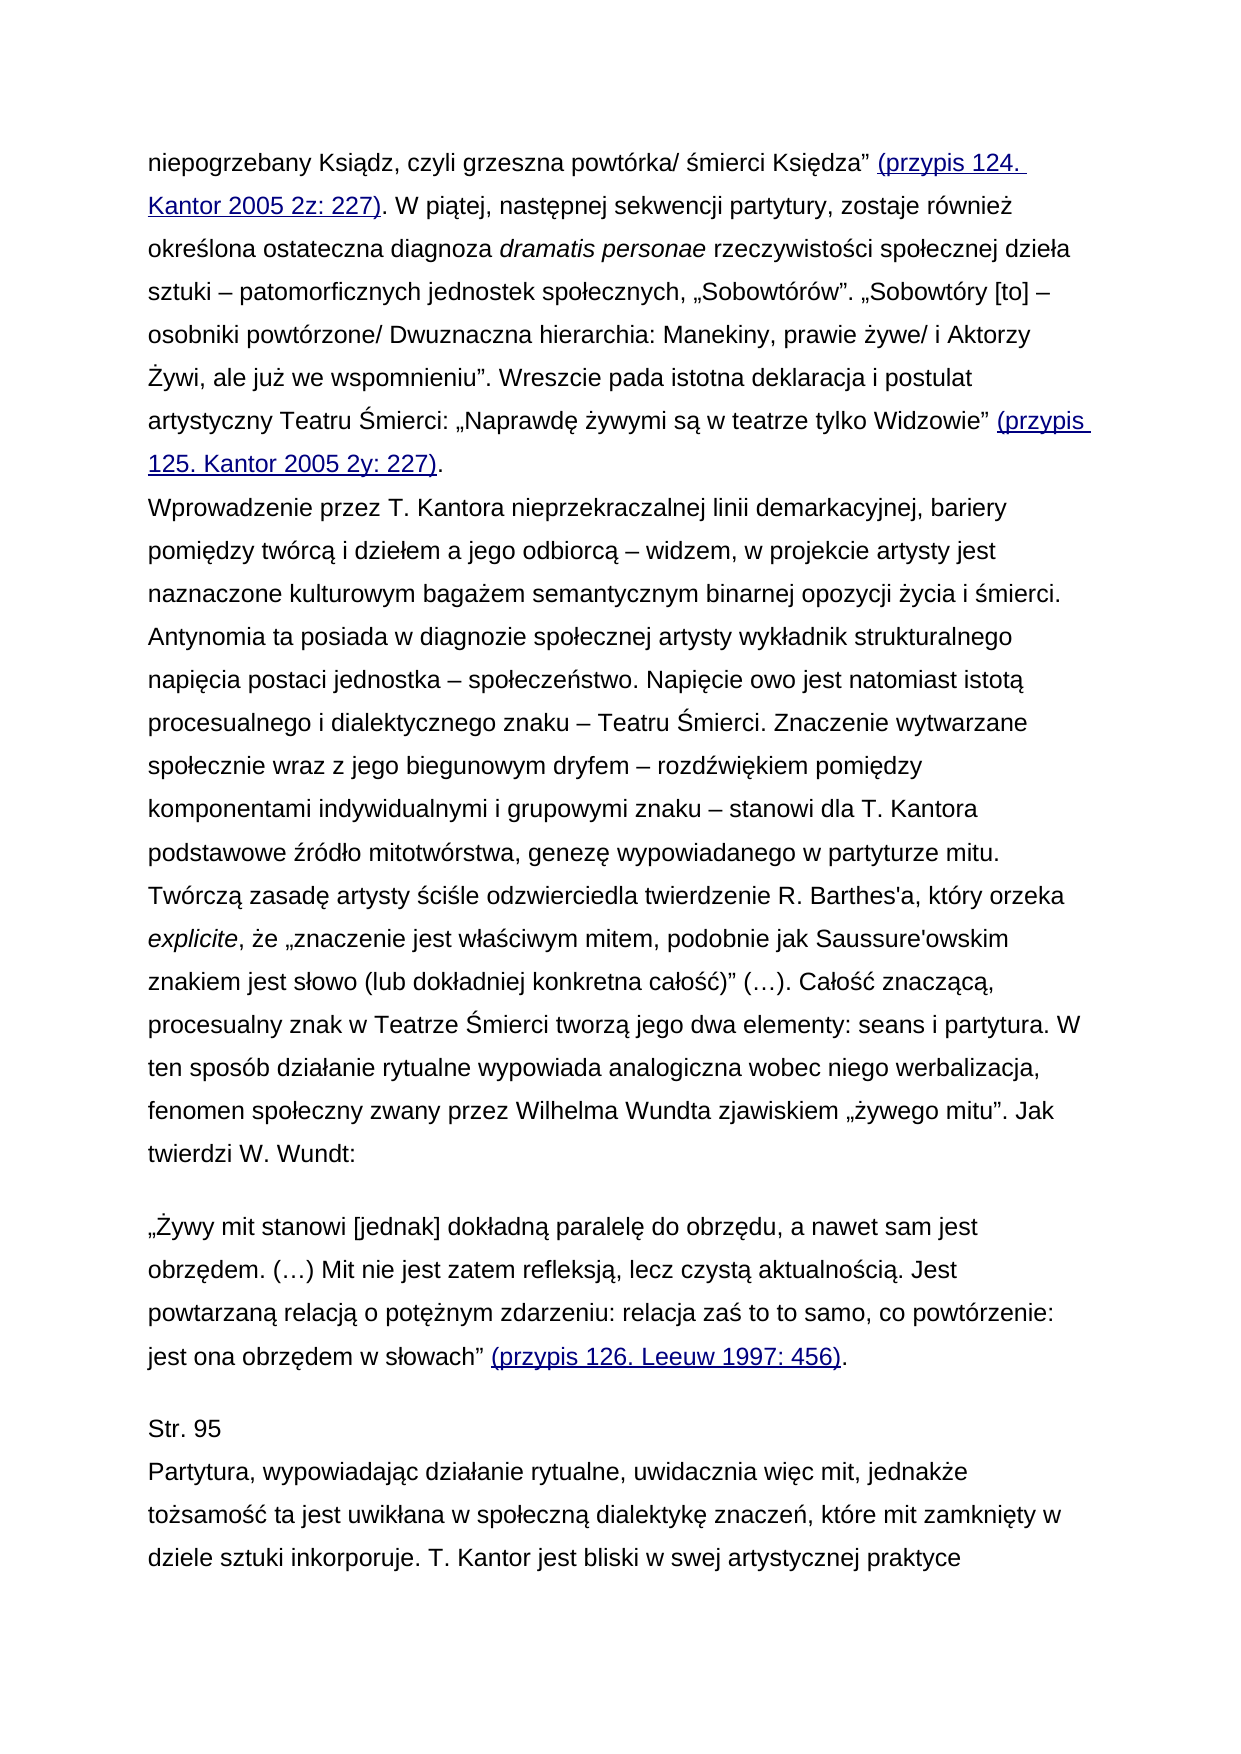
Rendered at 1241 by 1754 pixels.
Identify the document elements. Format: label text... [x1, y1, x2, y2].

text Wprowadzenie przez T. Kantora nieprzekraczalnej linii demarkacyjnej, bariery pomiędzy twórcą i dziełem a jego odbiorcą – widzem, w projekcie artysty jest naznaczone kulturowym bagażem semantycznym binarnej opozycji życia i śmierci. Antynomia ta posiada w diagnozie społecznej artysty wykładnik strukturalnego napięcia postaci jednostka – społeczeństwo. Napięcie owo jest natomiast istotą procesualnego i dialektycznego znaku – Teatru Śmierci. Znaczenie wytwarzane społecznie wraz z jego biegunowym dryfem – rozdźwiękiem pomiędzy komponentami indywidualnymi i grupowymi znaku – stanowi dla T. Kantora podstawowe źródło mitotwórstwa, genezę wypowiadanego w partyturze mitu. Twórczą zasadę artysty ściśle odzwierciedla twierdzenie R. Barthes'a, który orzeka explicite, że „znaczenie jest właściwym mitem, podobnie jak Saussure'owskim znakiem jest słowo (lub dokładniej konkretna całość)” (…). Całość znaczącą, procesualny znak w Teatrze Śmierci tworzą jego dwa elementy: seans i partytura. W ten sposób działanie rytualne wypowiada analogiczna wobec niego werbalizacja, fenomen społeczny zwany przez Wilhelma Wundta zjawiskiem „żywego mitu”. Jak twierdzi W. Wundt: [148, 493, 1093, 1168]
text Partytura, wypowiadając działanie rytualne, uwidacznia więc mit, jednakże tożsamość ta jest uwikłana w społeczną dialektykę znaczeń, które mit zamknięty w dziele sztuki inkorporuje. T. Kantor jest bliski w swej artystycznej praktyce [148, 1457, 1093, 1572]
text niepogrzebany Ksiądz, czyli grzeszna powtórka/ śmierci Księdza” (przypis 124. Kantor 2005 2z: 227). W piątej, następnej sekwencji partytury, zostaje również określona ostateczna diagnoza dramatis personae rzeczywistości społecznej dzieła sztuki – patomorficznych jednostek społecznych, „Sobowtórów”. „Sobowtóry [to] – osobniki powtórzone/ Dwuznaczna hierarchia: Manekiny, prawie żywe/ i Aktorzy Żywi, ale już we wspomnieniu”. Wreszcie pada istotna deklaracja i postulat artystyczny Teatru Śmierci: „Naprawdę żywymi są w teatrze tylko Widzowie” (przypis 125. Kantor 2005 2y: 227). [148, 148, 1093, 478]
text Str. 95 [148, 1414, 1093, 1443]
text „Żywy mit stanowi [jednak] dokładną paralelę do obrzędu, a nawet sam jest obrzędem. (…) Mit nie jest zatem refleksją, lecz czystą aktualnością. Jest powtarzaną relacją o potężnym zdarzeniu: relacja zaś to to samo, co powtórzenie: jest ona obrzędem w słowach” (przypis 126. Leeuw 1997: 456). [148, 1212, 1093, 1370]
